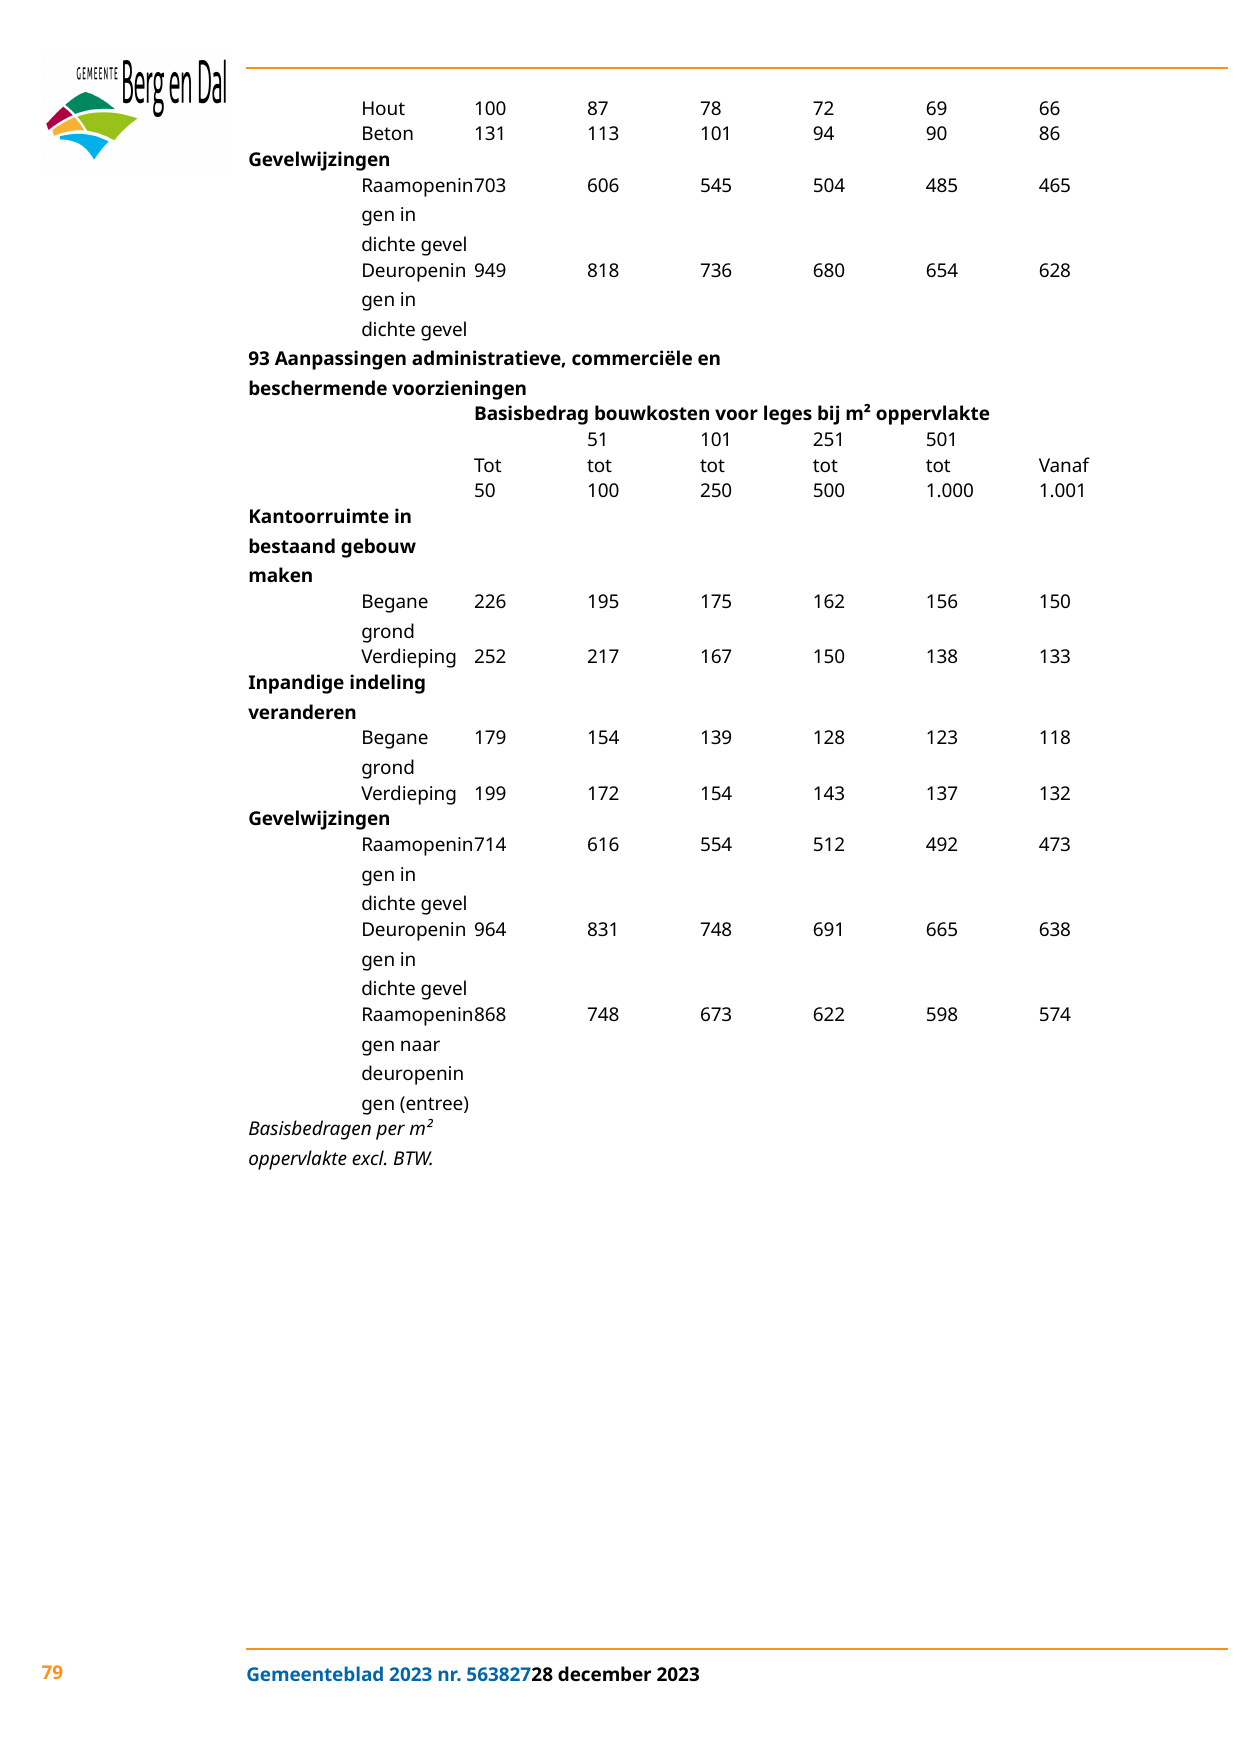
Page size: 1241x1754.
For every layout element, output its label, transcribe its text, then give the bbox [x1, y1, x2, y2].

table_cell 736 [700, 257, 813, 342]
table_cell 554 [700, 831, 813, 916]
table_cell 680 [813, 257, 926, 342]
table_cell [248, 1001, 361, 1116]
table_cell 100 [474, 95, 587, 121]
table_cell tot [813, 452, 926, 478]
table_cell 512 [813, 831, 926, 916]
table_cell 150 [813, 644, 926, 669]
table_cell 133 [1039, 644, 1152, 669]
table_cell 1.000 [926, 478, 1038, 503]
table_cell 492 [926, 831, 1038, 916]
table_cell Kantoorruimte in bestaand gebouw maken [248, 503, 474, 588]
table_cell [474, 806, 587, 831]
picture [41, 47, 231, 172]
table_cell Raamopeningen in dichte gevel [361, 831, 474, 916]
table_cell Raamopeningen naar deuropeningen (entree) [361, 1001, 474, 1116]
table_cell 154 [587, 725, 700, 780]
table_cell Gevelwijzingen [248, 146, 474, 172]
table_cell 94 [813, 121, 926, 146]
table_cell Verdieping [361, 780, 474, 806]
table_cell [474, 503, 587, 588]
table_cell 504 [813, 172, 926, 257]
table_cell 252 [474, 644, 587, 669]
table_cell 87 [587, 95, 700, 121]
table_cell [700, 1116, 813, 1171]
table_cell Verdieping [361, 644, 474, 669]
table_cell 606 [587, 172, 700, 257]
table_cell [248, 95, 361, 121]
table_cell [926, 503, 1038, 588]
table_cell 691 [813, 916, 926, 1001]
table_cell [248, 121, 361, 146]
table_cell [361, 452, 474, 478]
table_cell 714 [474, 831, 587, 916]
table_cell 123 [926, 725, 1038, 780]
table_cell [813, 146, 926, 172]
table_cell 156 [926, 588, 1038, 643]
table_cell 100 [587, 478, 700, 503]
table_cell [248, 400, 361, 426]
table_cell 465 [1039, 172, 1152, 257]
table_cell 118 [1039, 725, 1152, 780]
table_cell 72 [813, 95, 926, 121]
table_cell 250 [700, 478, 813, 503]
table_cell 128 [813, 725, 926, 780]
table_cell [248, 478, 361, 503]
table_cell 162 [813, 588, 926, 643]
table_cell [813, 669, 926, 724]
table_cell 574 [1039, 1001, 1152, 1116]
table_cell [813, 1116, 926, 1171]
table_cell 90 [926, 121, 1038, 146]
table_cell [474, 669, 587, 724]
table_cell 131 [474, 121, 587, 146]
table_cell [248, 257, 361, 342]
table_cell [587, 806, 700, 831]
table_cell [248, 426, 361, 452]
table_cell 654 [926, 257, 1038, 342]
table_cell 150 [1039, 588, 1152, 643]
table_cell Hout [361, 95, 474, 121]
table_cell 665 [926, 916, 1038, 1001]
table_cell Deuropeningen in dichte gevel [361, 916, 474, 1001]
table_cell [361, 478, 474, 503]
table_cell 501 [926, 426, 1038, 452]
table_cell 138 [926, 644, 1038, 669]
table_cell [248, 831, 361, 916]
table_cell tot [587, 452, 700, 478]
table_cell [474, 146, 587, 172]
table_cell [474, 1116, 587, 1171]
table_header 93 Aanpassingen administratieve, commerciële en beschermende voorzieningen [248, 345, 813, 400]
table_cell 78 [700, 95, 813, 121]
table_cell [1039, 669, 1152, 724]
table_cell 598 [926, 1001, 1038, 1116]
table_cell Vanaf [1039, 452, 1152, 478]
table_header [813, 345, 926, 400]
table_cell [926, 146, 1038, 172]
table_cell [361, 426, 474, 452]
table_cell 179 [474, 725, 587, 780]
table_cell 69 [926, 95, 1038, 121]
table_cell 545 [700, 172, 813, 257]
table_cell Beton [361, 121, 474, 146]
table_cell 748 [700, 916, 813, 1001]
table_cell 66 [1039, 95, 1152, 121]
table_cell Inpandige indeling veranderen [248, 669, 474, 724]
table_cell 50 [474, 478, 587, 503]
table_cell [248, 780, 361, 806]
table_cell 831 [587, 916, 700, 1001]
table_cell Begane grond [361, 588, 474, 643]
table_cell 473 [1039, 831, 1152, 916]
table_cell [700, 146, 813, 172]
table_cell 199 [474, 780, 587, 806]
table_cell 628 [1039, 257, 1152, 342]
table_cell 485 [926, 172, 1038, 257]
table_cell [248, 588, 361, 643]
table_cell [813, 806, 926, 831]
table_cell [248, 452, 361, 478]
table_header [1039, 345, 1152, 400]
table_cell [926, 806, 1038, 831]
table_cell 167 [700, 644, 813, 669]
table_cell [700, 669, 813, 724]
table_cell 175 [700, 588, 813, 643]
table_cell 818 [587, 257, 700, 342]
table_cell [1039, 426, 1152, 452]
table_cell [587, 146, 700, 172]
table_cell 703 [474, 172, 587, 257]
table_cell [248, 725, 361, 780]
table_cell 101 [700, 121, 813, 146]
table_cell 638 [1039, 916, 1152, 1001]
table_cell 949 [474, 257, 587, 342]
table_cell Deuropeningen in dichte gevel [361, 257, 474, 342]
table_cell [248, 172, 361, 257]
table_cell [1039, 806, 1152, 831]
table_cell 622 [813, 1001, 926, 1116]
table_cell [926, 669, 1038, 724]
table_cell 964 [474, 916, 587, 1001]
table_cell tot [700, 452, 813, 478]
table_cell [926, 1116, 1038, 1171]
table_cell [587, 503, 700, 588]
table_cell Basisbedrag bouwkosten voor leges bij m² oppervlakte [474, 400, 1152, 426]
table_cell 132 [1039, 780, 1152, 806]
table_cell 101 [700, 426, 813, 452]
table_cell 154 [700, 780, 813, 806]
table_cell 500 [813, 478, 926, 503]
table_cell [700, 503, 813, 588]
table_cell Begane grond [361, 725, 474, 780]
table_cell [813, 503, 926, 588]
table_cell 616 [587, 831, 700, 916]
table_cell 139 [700, 725, 813, 780]
table_cell 868 [474, 1001, 587, 1116]
table_cell [587, 1116, 700, 1171]
table_cell [700, 806, 813, 831]
table_cell Gevelwijzingen [248, 806, 474, 831]
table_cell 195 [587, 588, 700, 643]
table_cell 748 [587, 1001, 700, 1116]
table_cell 217 [587, 644, 700, 669]
table_cell 226 [474, 588, 587, 643]
table_cell 1.001 [1039, 478, 1152, 503]
table_header [926, 345, 1038, 400]
table_cell Raamopeningen in dichte gevel [361, 172, 474, 257]
table_cell [248, 916, 361, 1001]
table_cell [1039, 1116, 1152, 1171]
table_cell Tot [474, 452, 587, 478]
table_cell 673 [700, 1001, 813, 1116]
table_cell 51 [587, 426, 700, 452]
table_cell 251 [813, 426, 926, 452]
table_cell tot [926, 452, 1038, 478]
table_cell 172 [587, 780, 700, 806]
table_cell 113 [587, 121, 700, 146]
table_cell [248, 644, 361, 669]
table_cell [1039, 503, 1152, 588]
table_cell 86 [1039, 121, 1152, 146]
table_cell [361, 400, 474, 426]
table_cell [1039, 146, 1152, 172]
table_cell Basisbedragen per m² oppervlakte excl. BTW. [248, 1116, 474, 1171]
table_cell 143 [813, 780, 926, 806]
table_cell 137 [926, 780, 1038, 806]
table_cell [587, 669, 700, 724]
table_cell [474, 426, 587, 452]
